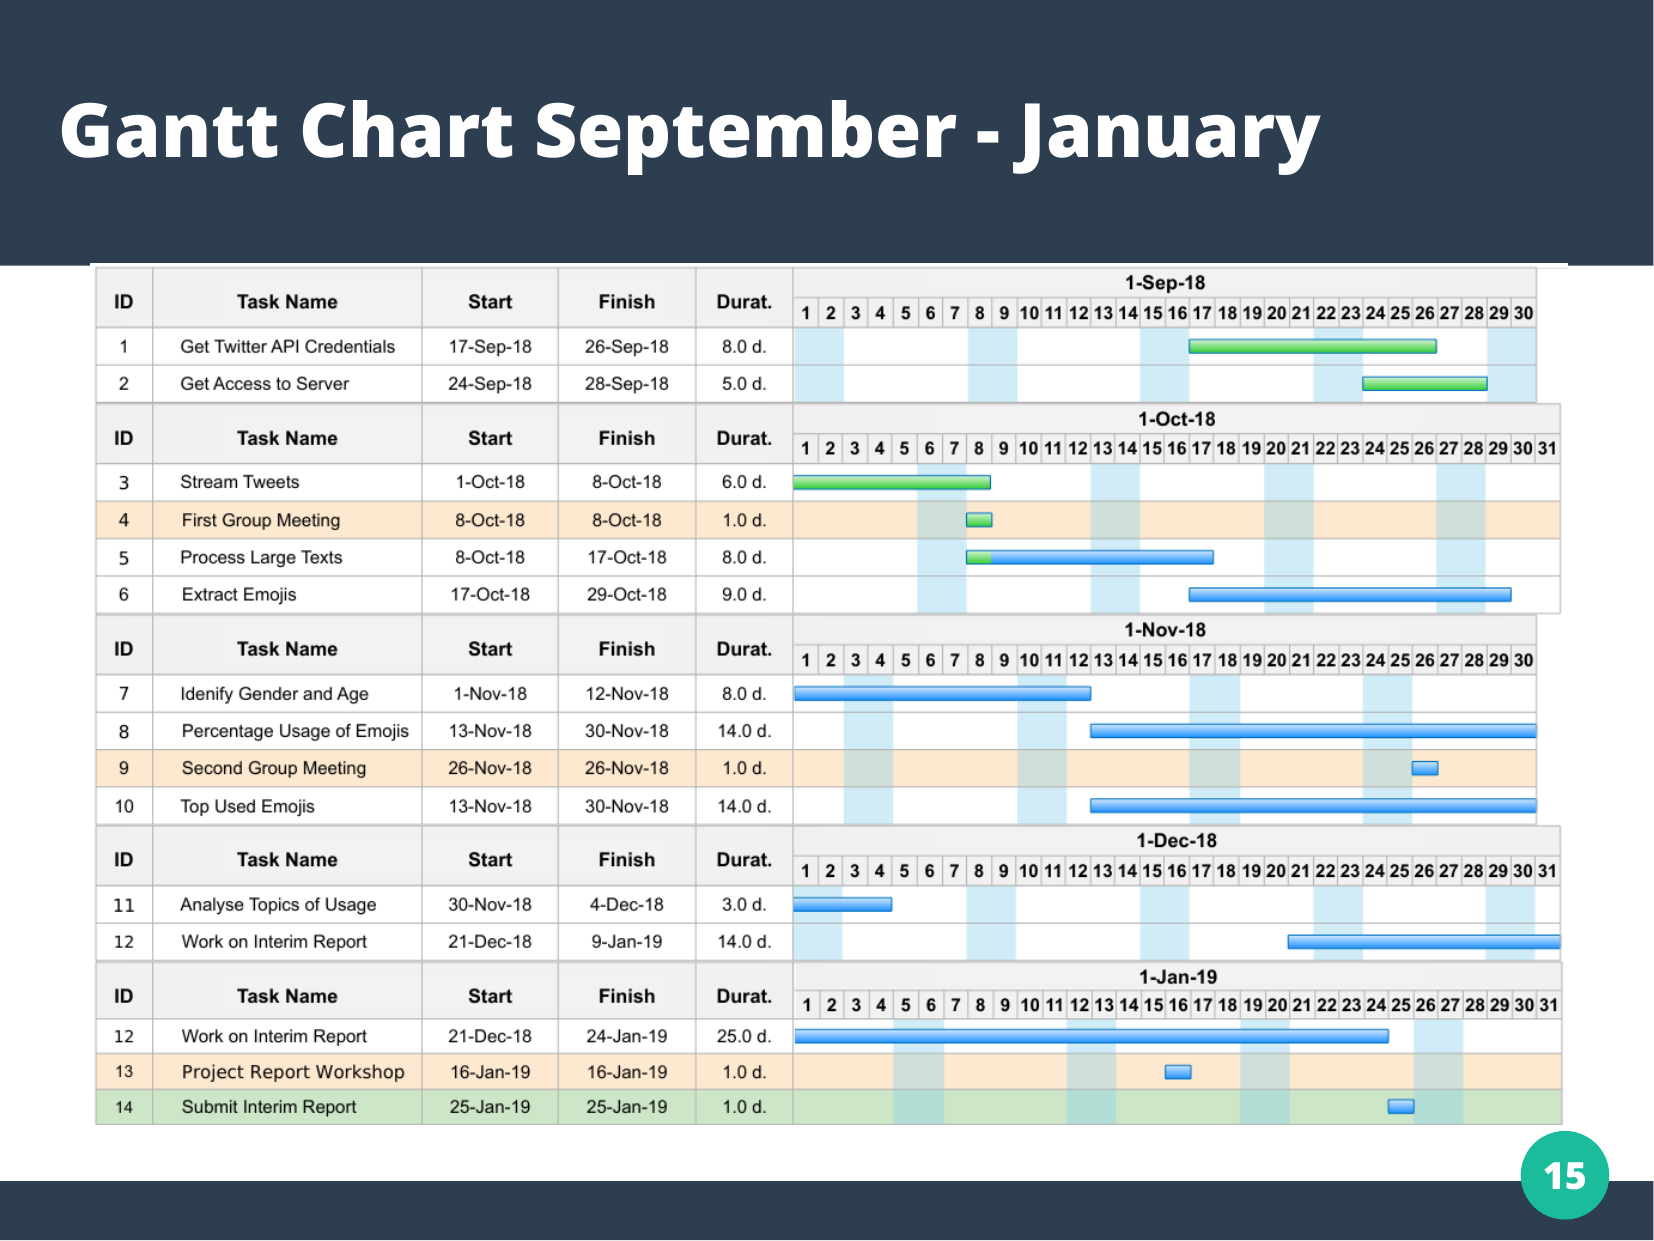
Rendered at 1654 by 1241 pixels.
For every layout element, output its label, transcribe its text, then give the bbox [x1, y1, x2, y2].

title Gantt Chart September - January [59, 49, 1595, 207]
picture [90, 263, 1568, 1126]
